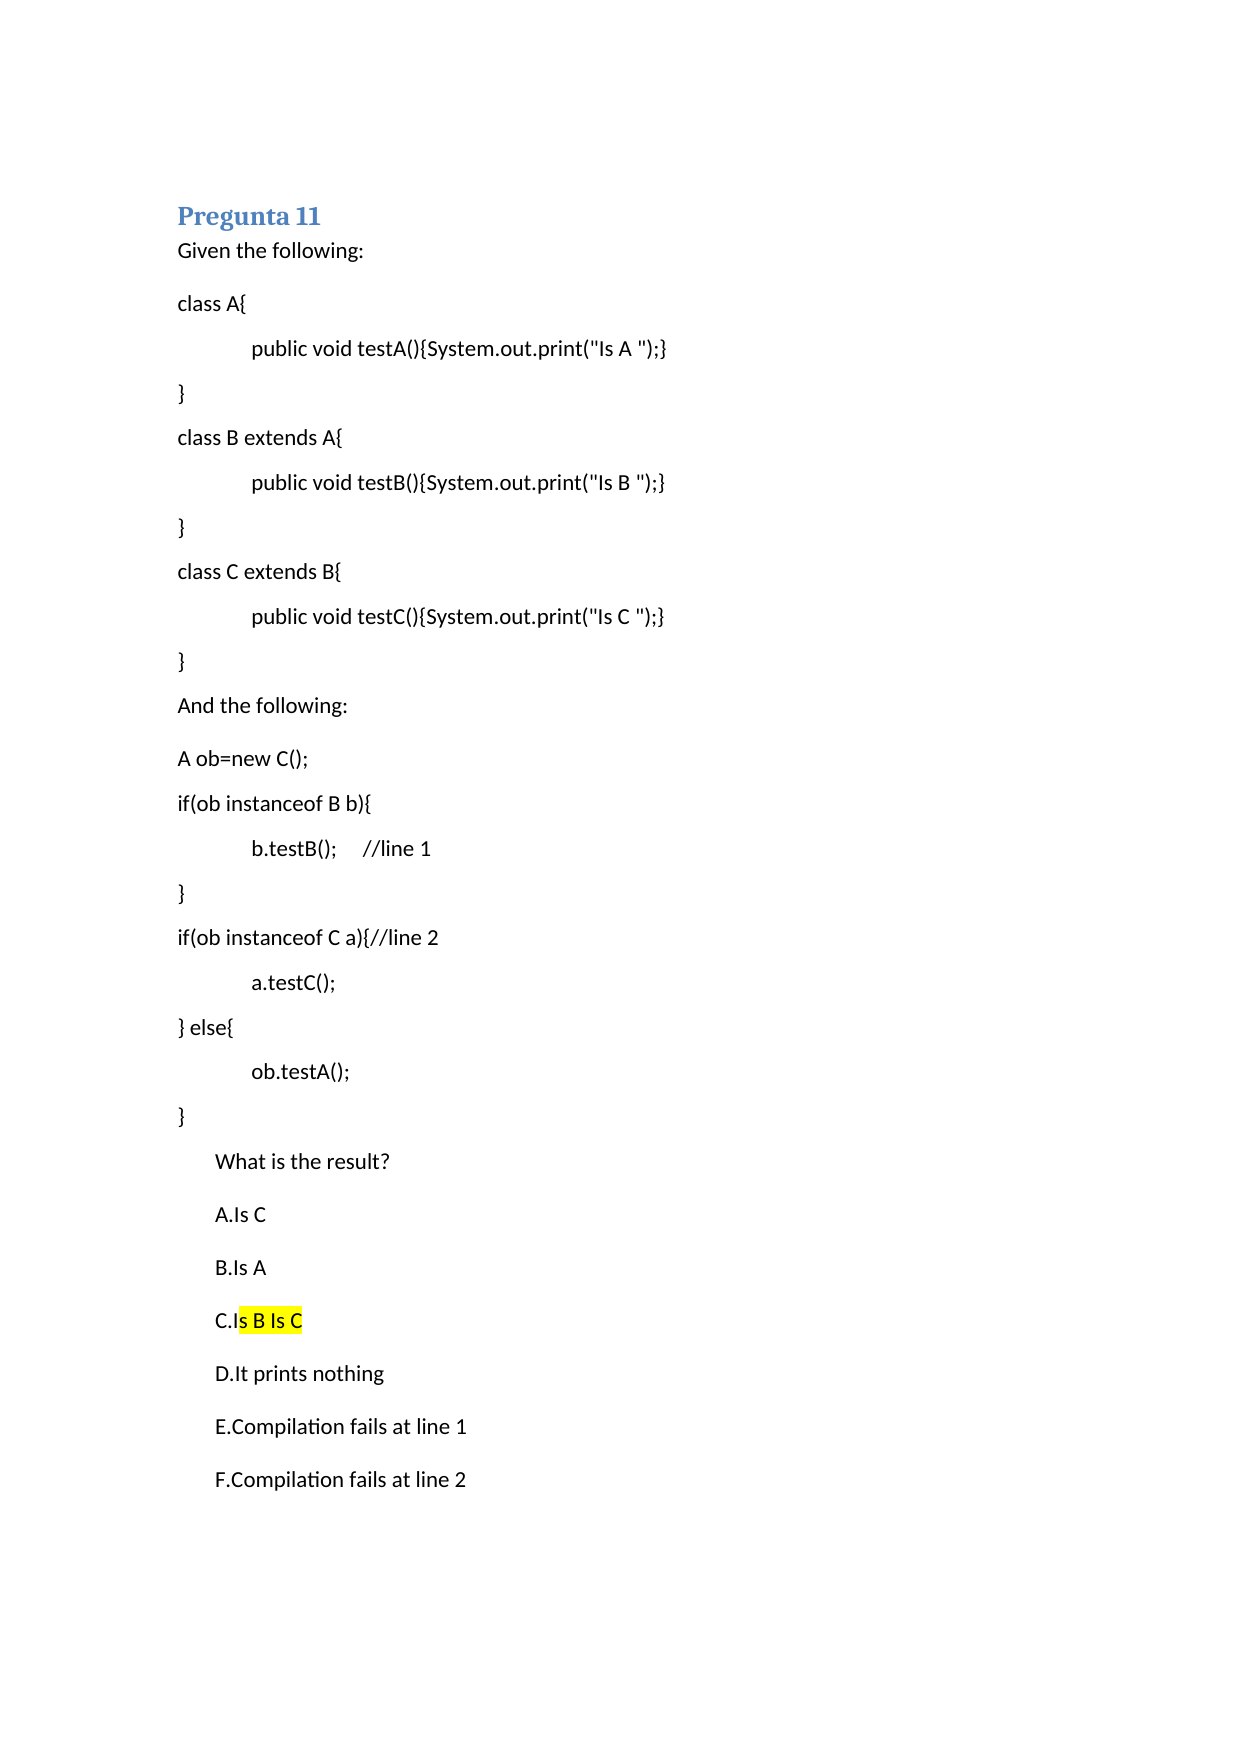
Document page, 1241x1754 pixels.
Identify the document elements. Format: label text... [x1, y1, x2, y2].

text ob.testA(); [177, 1057, 1063, 1085]
text class A{ [177, 289, 1063, 317]
text And the following: [177, 692, 1063, 719]
text F.Compilation fails at line 2 [177, 1465, 1063, 1493]
text a.testC(); [177, 968, 1063, 996]
text } [177, 513, 1063, 541]
text } [177, 647, 1063, 675]
text A ob=new C(); [177, 744, 1063, 773]
text } [177, 1102, 1063, 1130]
text D.It prints nothing [177, 1359, 1063, 1387]
text B.Is A [177, 1253, 1063, 1281]
text public void testB(){System.out.print("Is B ");} [177, 468, 1063, 496]
text } else{ [177, 1013, 1063, 1041]
text if(ob instanceof C a){//line 2 [177, 923, 1063, 951]
text } [177, 379, 1063, 407]
text b.testB(); //line 1 [177, 834, 1063, 862]
text Given the following: [177, 236, 1063, 264]
text What is the result? [215, 1147, 1063, 1175]
text A.Is C [177, 1200, 1063, 1228]
subtitle Pregunta 11 [177, 201, 1063, 232]
text E.Compilation fails at line 1 [177, 1412, 1063, 1440]
text } [177, 879, 1063, 907]
text public void testC(){System.out.print("Is C ");} [177, 602, 1063, 630]
text class C extends B{ [177, 557, 1063, 586]
text C.Is B Is C [177, 1306, 1063, 1334]
text if(ob instanceof B b){ [177, 789, 1063, 817]
text class B extends A{ [177, 423, 1063, 451]
text public void testA(){System.out.print("Is A ");} [177, 334, 1063, 362]
